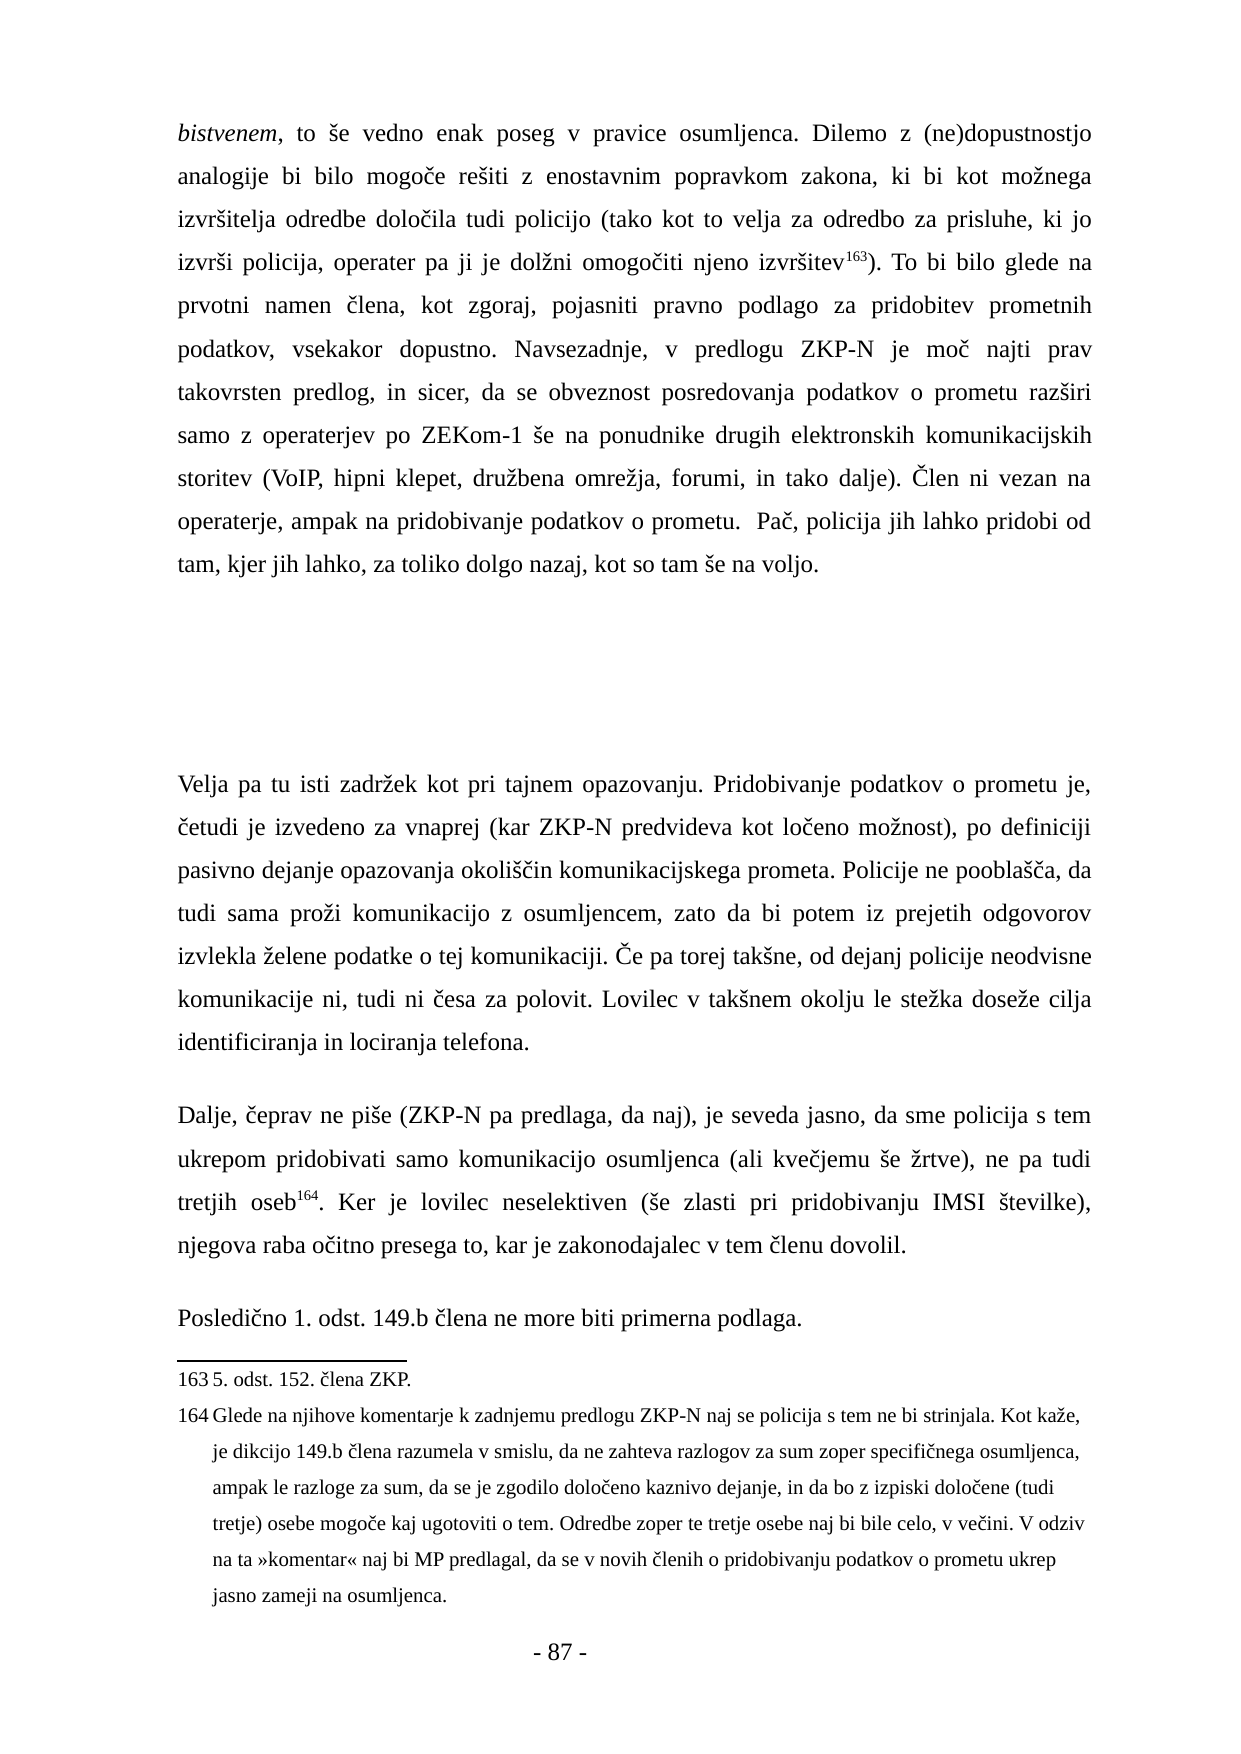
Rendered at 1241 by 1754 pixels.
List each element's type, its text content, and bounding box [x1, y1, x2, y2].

text bistvenem, to še vedno enak poseg v pravice osumljenca. Dilemo z (ne)dopustnostjo analogije bi bilo mogoče rešiti z enostavnim popravkom zakona, ki bi kot možnega izvršitelja odredbe določila tudi policijo (tako kot to velja za odredbo za prisluhe, ki jo izvrši policija, operater pa ji je dolžni omogočiti njeno izvršitev). To bi bilo glede na prvotni namen člena, kot zgoraj, pojasniti pravno podlago za pridobitev prometnih podatkov, vsekakor dopustno. Navsezadnje, v predlogu ZKP-N je moč najti prav takovrsten predlog, in sicer, da se obveznost posredovanja podatkov o prometu razširi samo z operaterjev po ZEKom-1 še na ponudnike drugih elektronskih komunikacijskih storitev (VoIP, hipni klepet, družbena omrežja, forumi, in tako dalje). Člen ni vezan na operaterje, ampak na pridobivanje podatkov o prometu. Pač, policija jih lahko pridobi od tam, kjer jih lahko, za toliko dolgo nazaj, kot so tam še na voljo. [177, 118, 1093, 578]
text Dalje, čeprav ne piše (ZKP-N pa predlaga, da naj), je seveda jasno, da sme policija s tem ukrepom pridobivati samo komunikacijo osumljenca (ali kvečjemu še žrtve), ne pa tudi tretjih oseb. Ker je lovilec neselektiven (še zlasti pri pridobivanju IMSI številke), njegova raba očitno presega to, kar je zakonodajalec v tem členu dovolil. [177, 1101, 1093, 1259]
text 5. odst. 152. člena ZKP. [177, 1367, 1093, 1391]
text Posledično 1. odst. 149.b člena ne more biti primerna podlaga. [177, 1303, 1093, 1332]
text Glede na njihove komentarje k zadnjemu predlogu ZKP-N naj se policija s tem ne bi strinjala. Kot kaže, je dikcijo 149.b člena razumela v smislu, da ne zahteva razlogov za sum zoper specifičnega osumljenca, ampak le razloge za sum, da se je zgodilo določeno kaznivo dejanje, in da bo z izpiski določene (tudi tretje) osebe mogoče kaj ugotoviti o tem. Odredbe zoper te tretje osebe naj bi bile celo, v večini. V odziv na ta »komentar« naj bi MP predlagal, da se v novih členih o pridobivanju podatkov o prometu ukrep jasno zameji na osumljenca. [177, 1403, 1093, 1607]
text Velja pa tu isti zadržek kot pri tajnem opazovanju. Pridobivanje podatkov o prometu je, četudi je izvedeno za vnaprej (kar ZKP-N predvideva kot ločeno možnost), po definiciji pasivno dejanje opazovanja okoliščin komunikacijskega prometa. Policije ne pooblašča, da tudi sama proži komunikacijo z osumljencem, zato da bi potem iz prejetih odgovorov izvlekla želene podatke o tej komunikaciji. Če pa torej takšne, od dejanj policije neodvisne komunikacije ni, tudi ni česa za polovit. Lovilec v takšnem okolju le stežka doseže cilja identificiranja in lociranja telefona. [177, 769, 1093, 1056]
